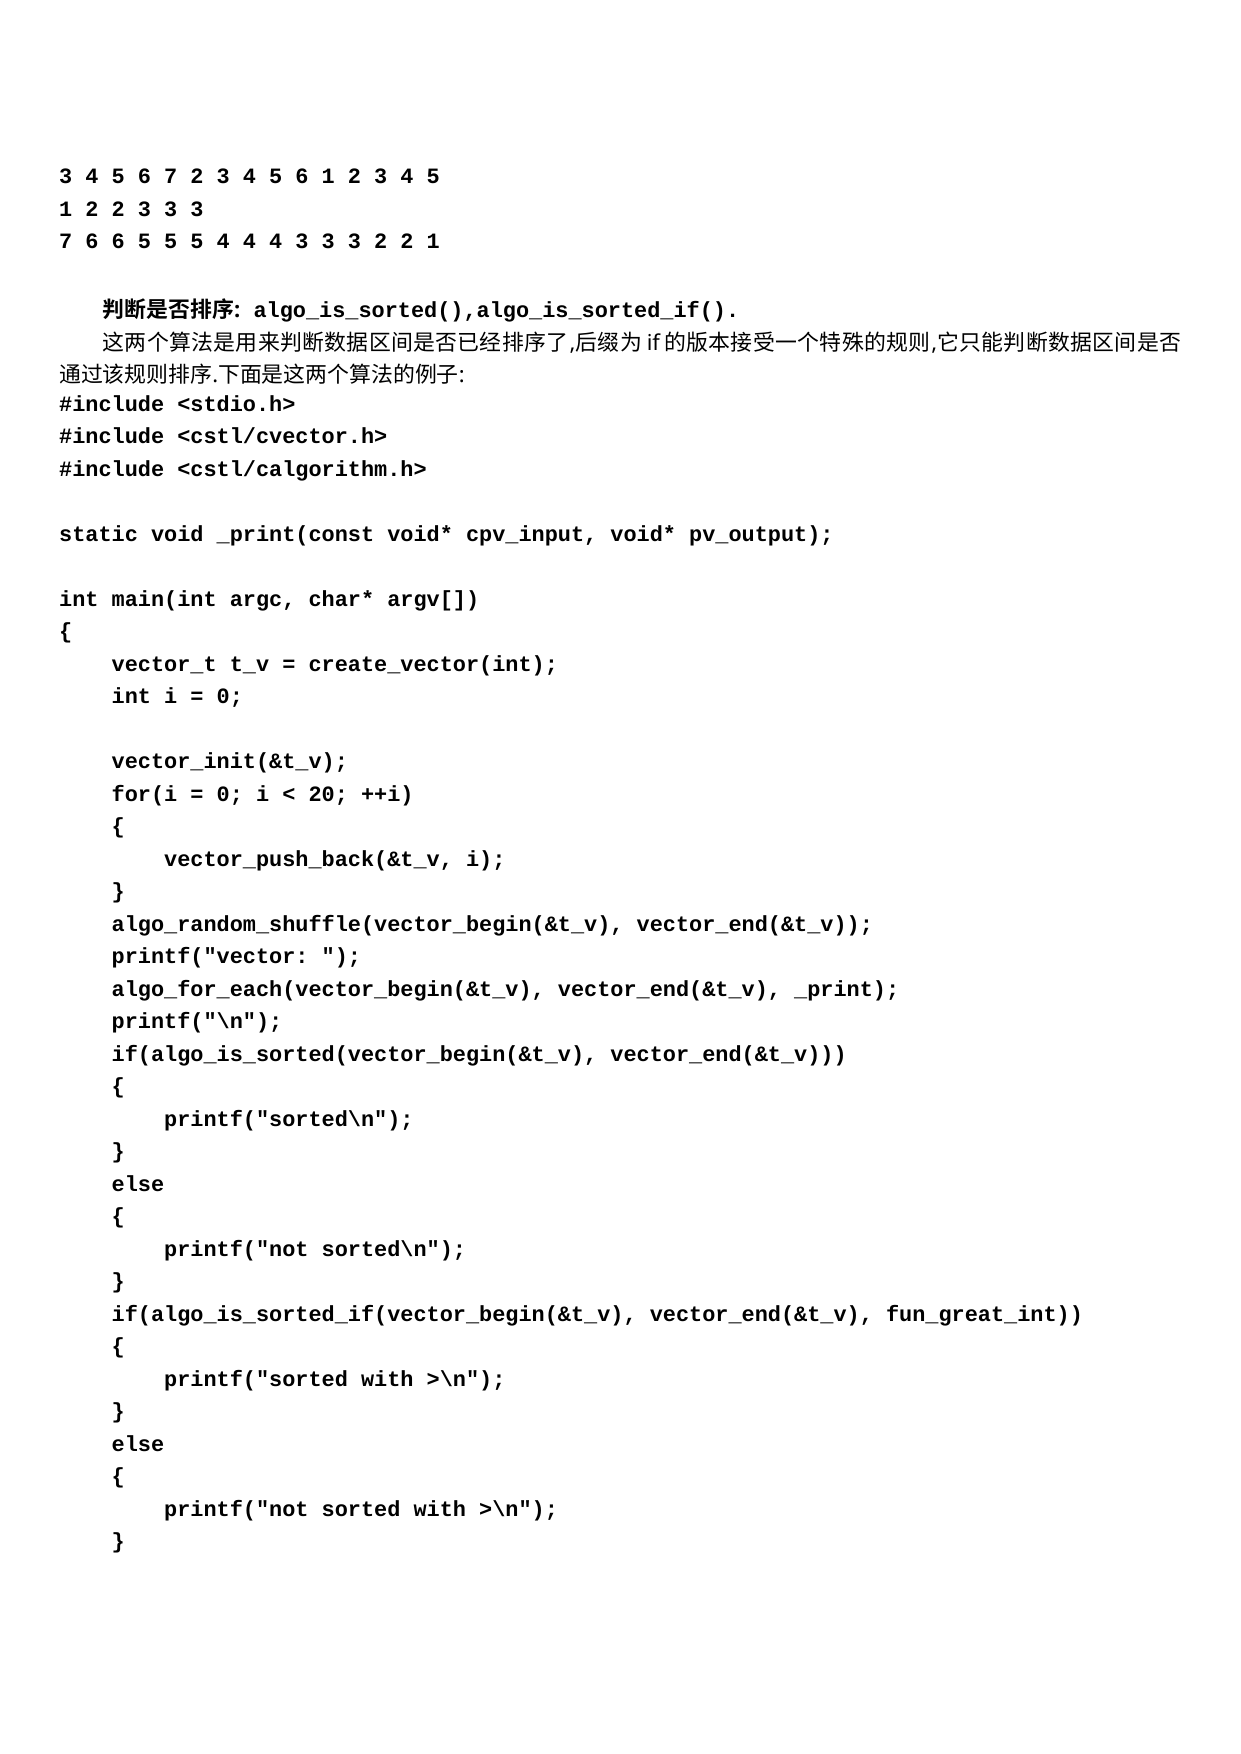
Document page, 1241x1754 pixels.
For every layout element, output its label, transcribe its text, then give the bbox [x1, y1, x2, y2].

text printf("\n"); [59, 1007, 1181, 1039]
text printf("not sorted\n"); [59, 1234, 1181, 1267]
text vector_t t_v = create_vector(int); [59, 649, 1181, 682]
text { [59, 1202, 1181, 1234]
text } [59, 1527, 1181, 1559]
text else [59, 1169, 1181, 1202]
text if(algo_is_sorted_if(vector_begin(&t_v), vector_end(&t_v), fun_great_int)) [59, 1299, 1181, 1332]
text vector_push_back(&t_v, i); [59, 844, 1181, 877]
text #include <stdio.h> [59, 389, 1181, 422]
text 3 4 5 6 7 2 3 4 5 6 1 2 3 4 5 [59, 162, 1181, 194]
text { [59, 1462, 1181, 1494]
text printf("vector: "); [59, 942, 1181, 974]
text #include <cstl/calgorithm.h> [59, 454, 1181, 487]
text printf("sorted with >\n"); [59, 1364, 1181, 1397]
text printf("not sorted with >\n"); [59, 1494, 1181, 1527]
text 1 2 2 3 3 3 [59, 194, 1181, 227]
text { [59, 812, 1181, 844]
text { [59, 1332, 1181, 1364]
text else [59, 1429, 1181, 1462]
text printf("sorted\n"); [59, 1104, 1181, 1137]
text int main(int argc, char* argv[]) [59, 584, 1181, 617]
text vector_init(&t_v); [59, 747, 1181, 779]
text } [59, 877, 1181, 909]
text { [59, 617, 1181, 649]
text 这两个算法是用来判断数据区间是否已经排序了,后缀为if的版本接受一个特殊的规则,它只能判断数据区间是否通过该规则排序.下面是这两个算法的例子: [59, 324, 1181, 389]
text { [59, 1072, 1181, 1104]
text int i = 0; [59, 682, 1181, 714]
text static void _print(const void* cpv_input, void* pv_output); [59, 519, 1181, 552]
text for(i = 0; i < 20; ++i) [59, 779, 1181, 812]
text } [59, 1397, 1181, 1429]
text algo_for_each(vector_begin(&t_v), vector_end(&t_v), _print); [59, 974, 1181, 1007]
text } [59, 1267, 1181, 1299]
text algo_random_shuffle(vector_begin(&t_v), vector_end(&t_v)); [59, 909, 1181, 942]
text } [59, 1137, 1181, 1169]
text 判断是否排序: algo_is_sorted(),algo_is_sorted_if(). [59, 292, 1181, 324]
text if(algo_is_sorted(vector_begin(&t_v), vector_end(&t_v))) [59, 1039, 1181, 1072]
text #include <cstl/cvector.h> [59, 422, 1181, 454]
text 7 6 6 5 5 5 4 4 4 3 3 3 2 2 1 [59, 227, 1181, 259]
